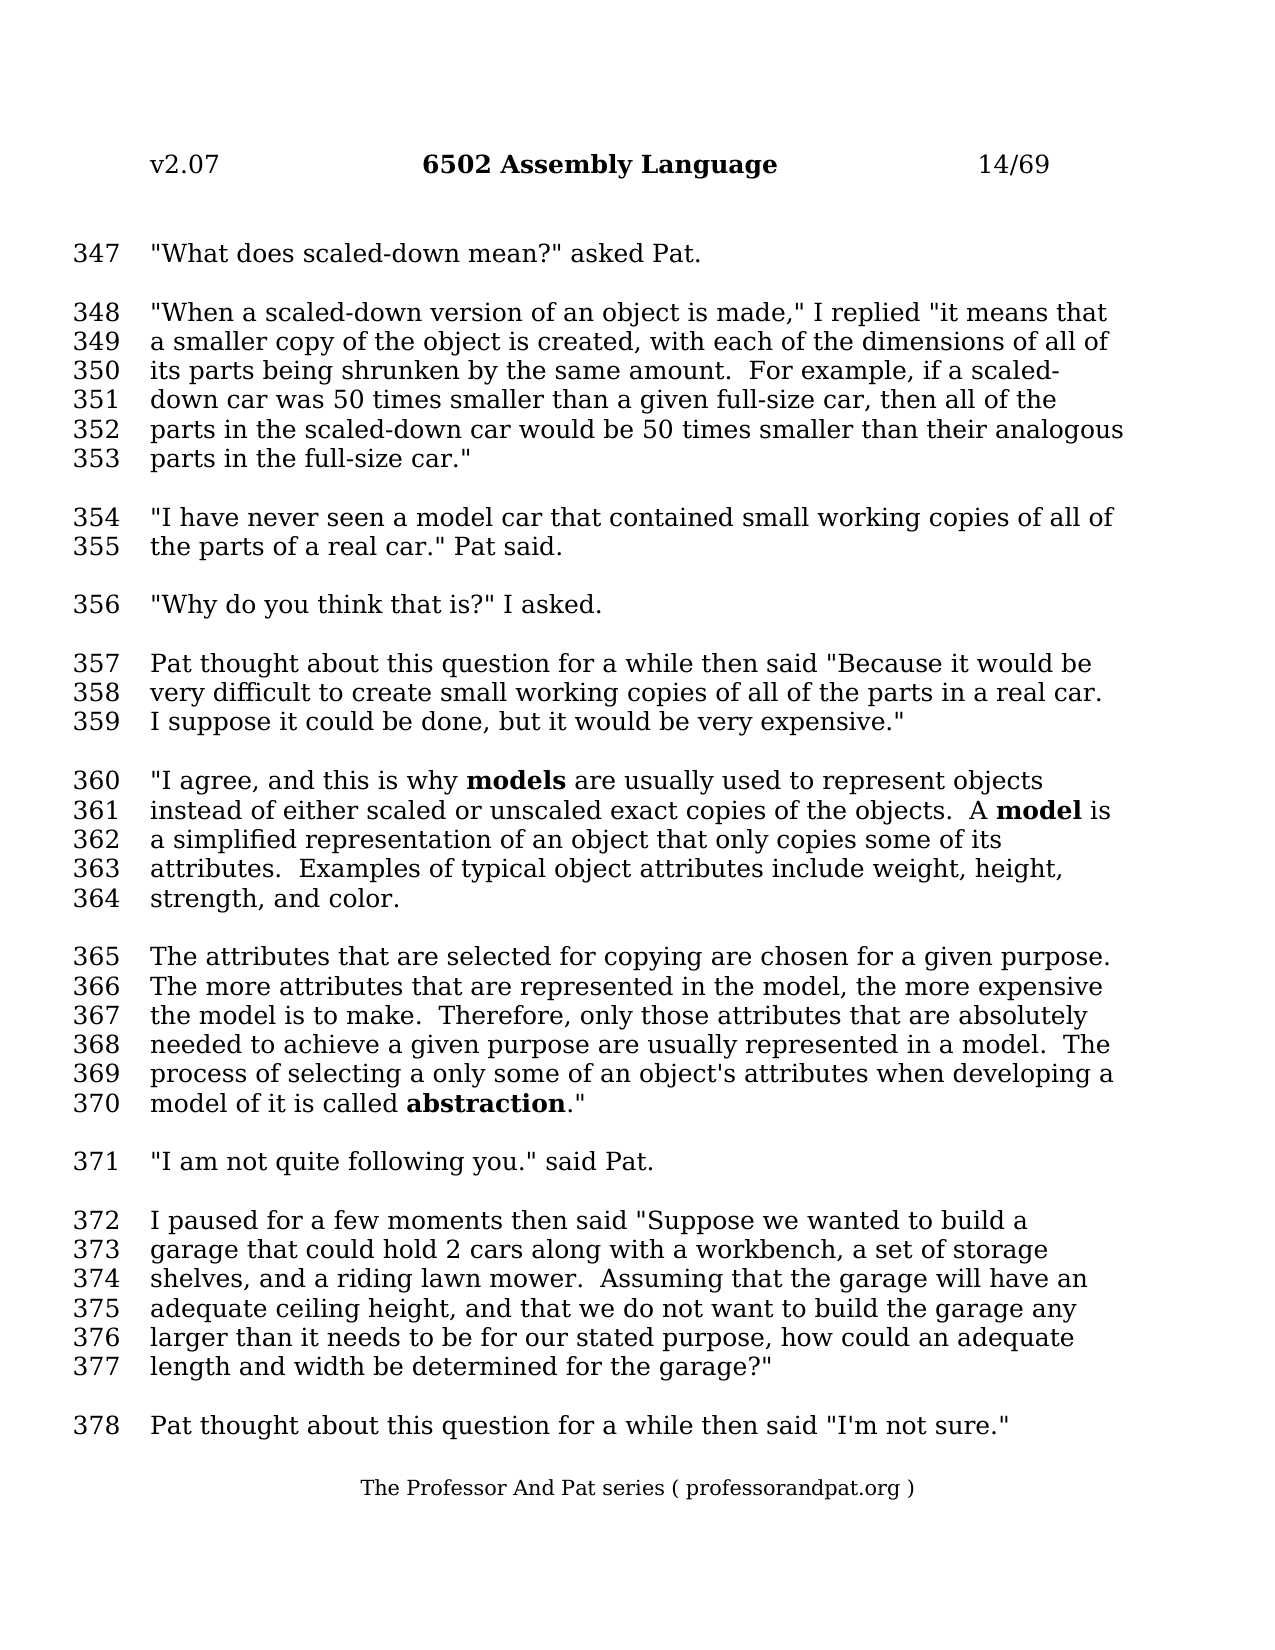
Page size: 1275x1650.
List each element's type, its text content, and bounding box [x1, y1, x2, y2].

text "I agree, and this is why models are usually used to represent objects instead of either scaled or unscaled exact copies of the objects. A model is a simplified representation of an object that only copies some of its attributes. Examples of typical object attributes include weight, height, strength, and color. [150, 766, 1125, 913]
text "What does scaled-down mean?" asked Pat. [150, 239, 1125, 268]
text I paused for a few moments then said "Suppose we wanted to build a garage that could hold 2 cars along with a workbench, a set of storage shelves, and a riding lawn mower. Assuming that the garage will have an adequate ceiling height, and that we do not want to build the garage any larger than it needs to be for our stated purpose, how could an adequate length and width be determined for the garage?" [150, 1206, 1125, 1382]
text Pat thought about this question for a while then said "I'm not sure." [150, 1411, 1125, 1440]
text Pat thought about this question for a while then said "Because it would be very difficult to create small working copies of all of the parts in a real car. I suppose it could be done, but it would be very expensive." [150, 649, 1125, 737]
text "When a scaled-down version of an object is made," I replied "it means that a smaller copy of the object is created, with each of the dimensions of all of its parts being shrunken by the same amount. For example, if a scaled-down car was 50 times smaller than a given full-size car, then all of the parts in the scaled-down car would be 50 times smaller than their analogous parts in the full-size car." [150, 298, 1125, 473]
text "Why do you think that is?" I asked. [150, 591, 1125, 620]
text The attributes that are selected for copying are chosen for a given purpose. The more attributes that are represented in the model, the more expensive the model is to make. Therefore, only those attributes that are absolutely needed to achieve a given purpose are usually represented in a model. The process of selecting a only some of an object's attributes when developing a model of it is called abstraction." [150, 942, 1125, 1118]
text "I am not quite following you." said Pat. [150, 1148, 1125, 1177]
text "I have never seen a model car that contained small working copies of all of the parts of a real car." Pat said. [150, 503, 1125, 561]
